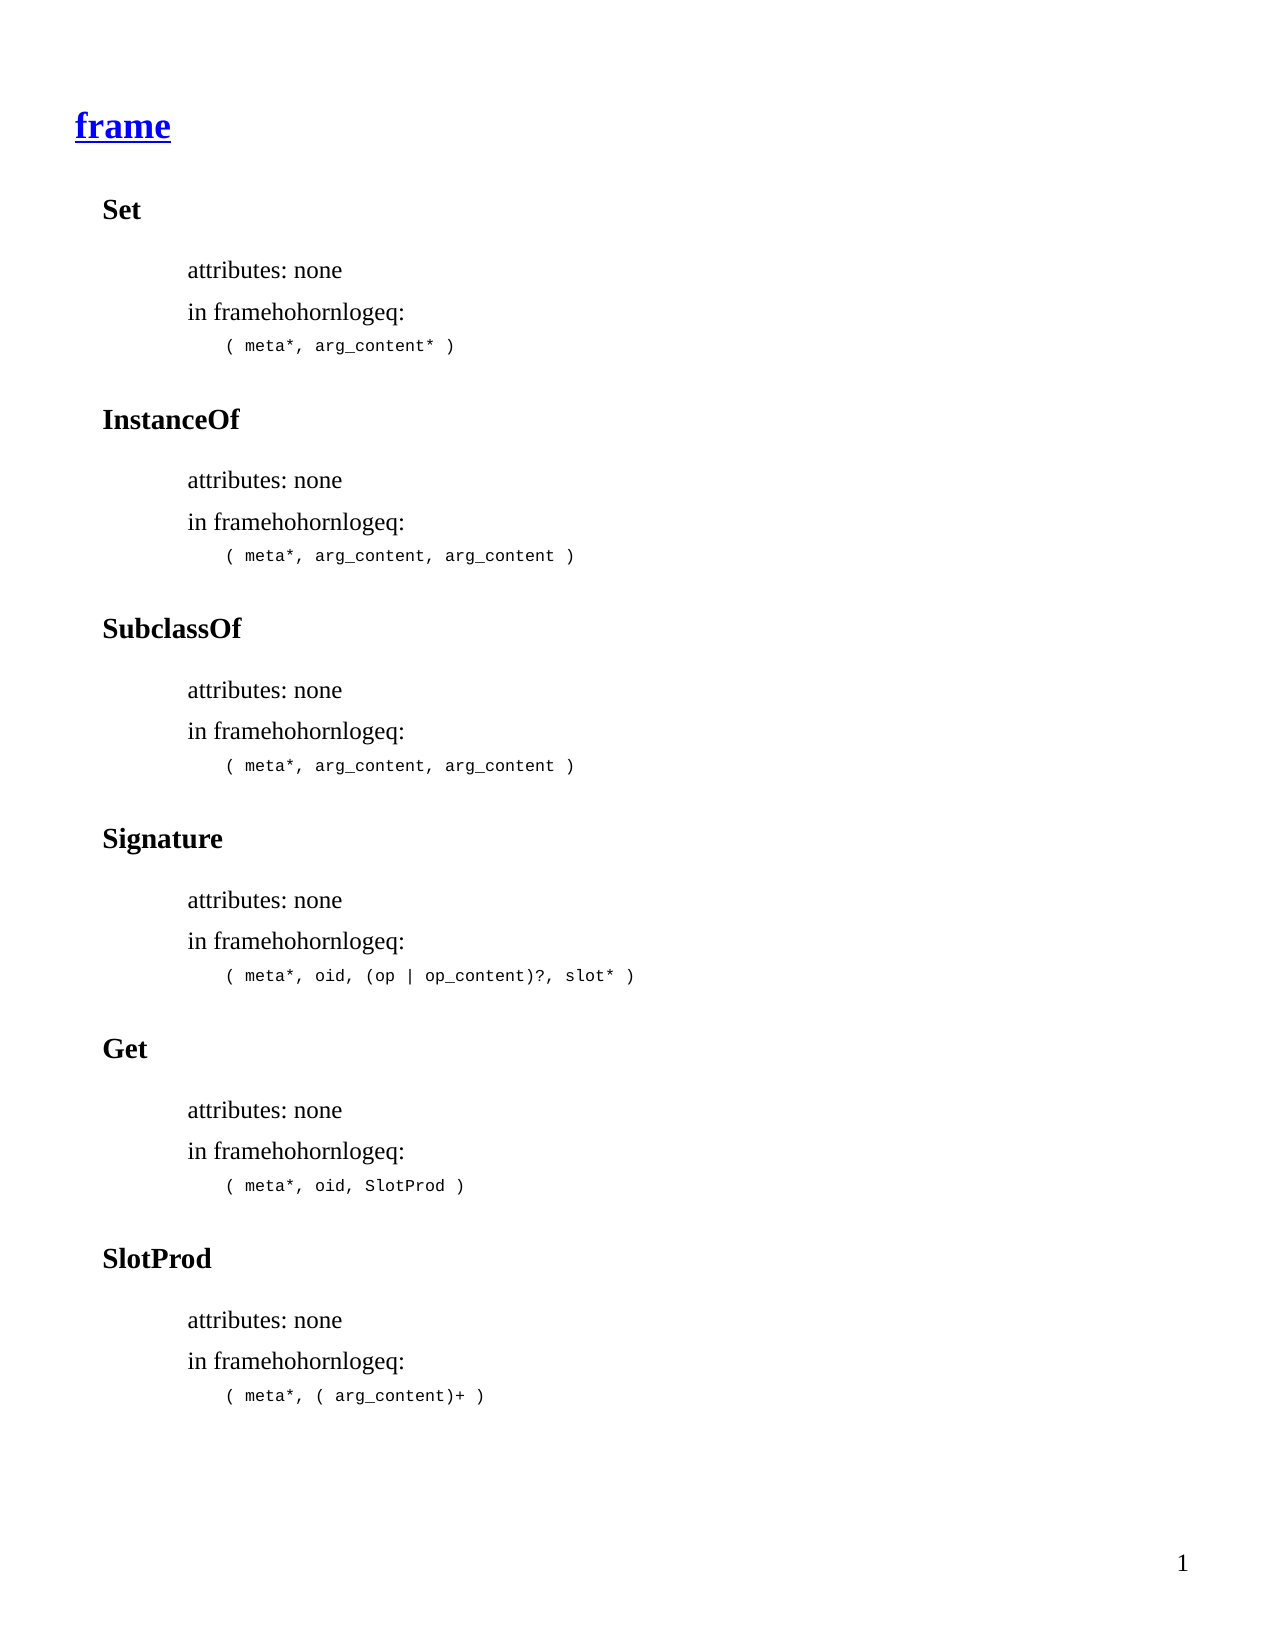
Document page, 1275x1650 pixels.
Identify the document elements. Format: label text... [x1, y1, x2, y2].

text in framehohornlogeq: [187, 716, 1200, 745]
text attributes: none [187, 1305, 1200, 1334]
text in framehohornlogeq: [187, 297, 1200, 325]
subtitle SlotProd [102, 1241, 1200, 1275]
text ( meta*, oid, (op | op_content)?, slot* ) [225, 968, 1200, 986]
text ( meta*, arg_content* ) [225, 338, 1200, 357]
text in framehohornlogeq: [187, 507, 1200, 535]
subtitle SubclassOf [102, 612, 1200, 645]
text ( meta*, oid, SlotProd ) [225, 1177, 1200, 1196]
text in framehohornlogeq: [187, 1136, 1200, 1165]
text attributes: none [187, 465, 1200, 494]
subtitle frame [75, 104, 1200, 147]
text ( meta*, arg_content, arg_content ) [225, 548, 1200, 567]
text ( meta*, arg_content, arg_content ) [225, 758, 1200, 777]
subtitle Set [102, 192, 1200, 225]
text in framehohornlogeq: [187, 1346, 1200, 1375]
subtitle Get [102, 1031, 1200, 1065]
text ( meta*, ( arg_content)+ ) [225, 1387, 1200, 1406]
text attributes: none [187, 885, 1200, 914]
text in framehohornlogeq: [187, 926, 1200, 955]
text attributes: none [187, 675, 1200, 704]
subtitle InstanceOf [102, 402, 1200, 435]
subtitle Signature [102, 822, 1200, 855]
text attributes: none [187, 255, 1200, 284]
text attributes: none [187, 1095, 1200, 1124]
